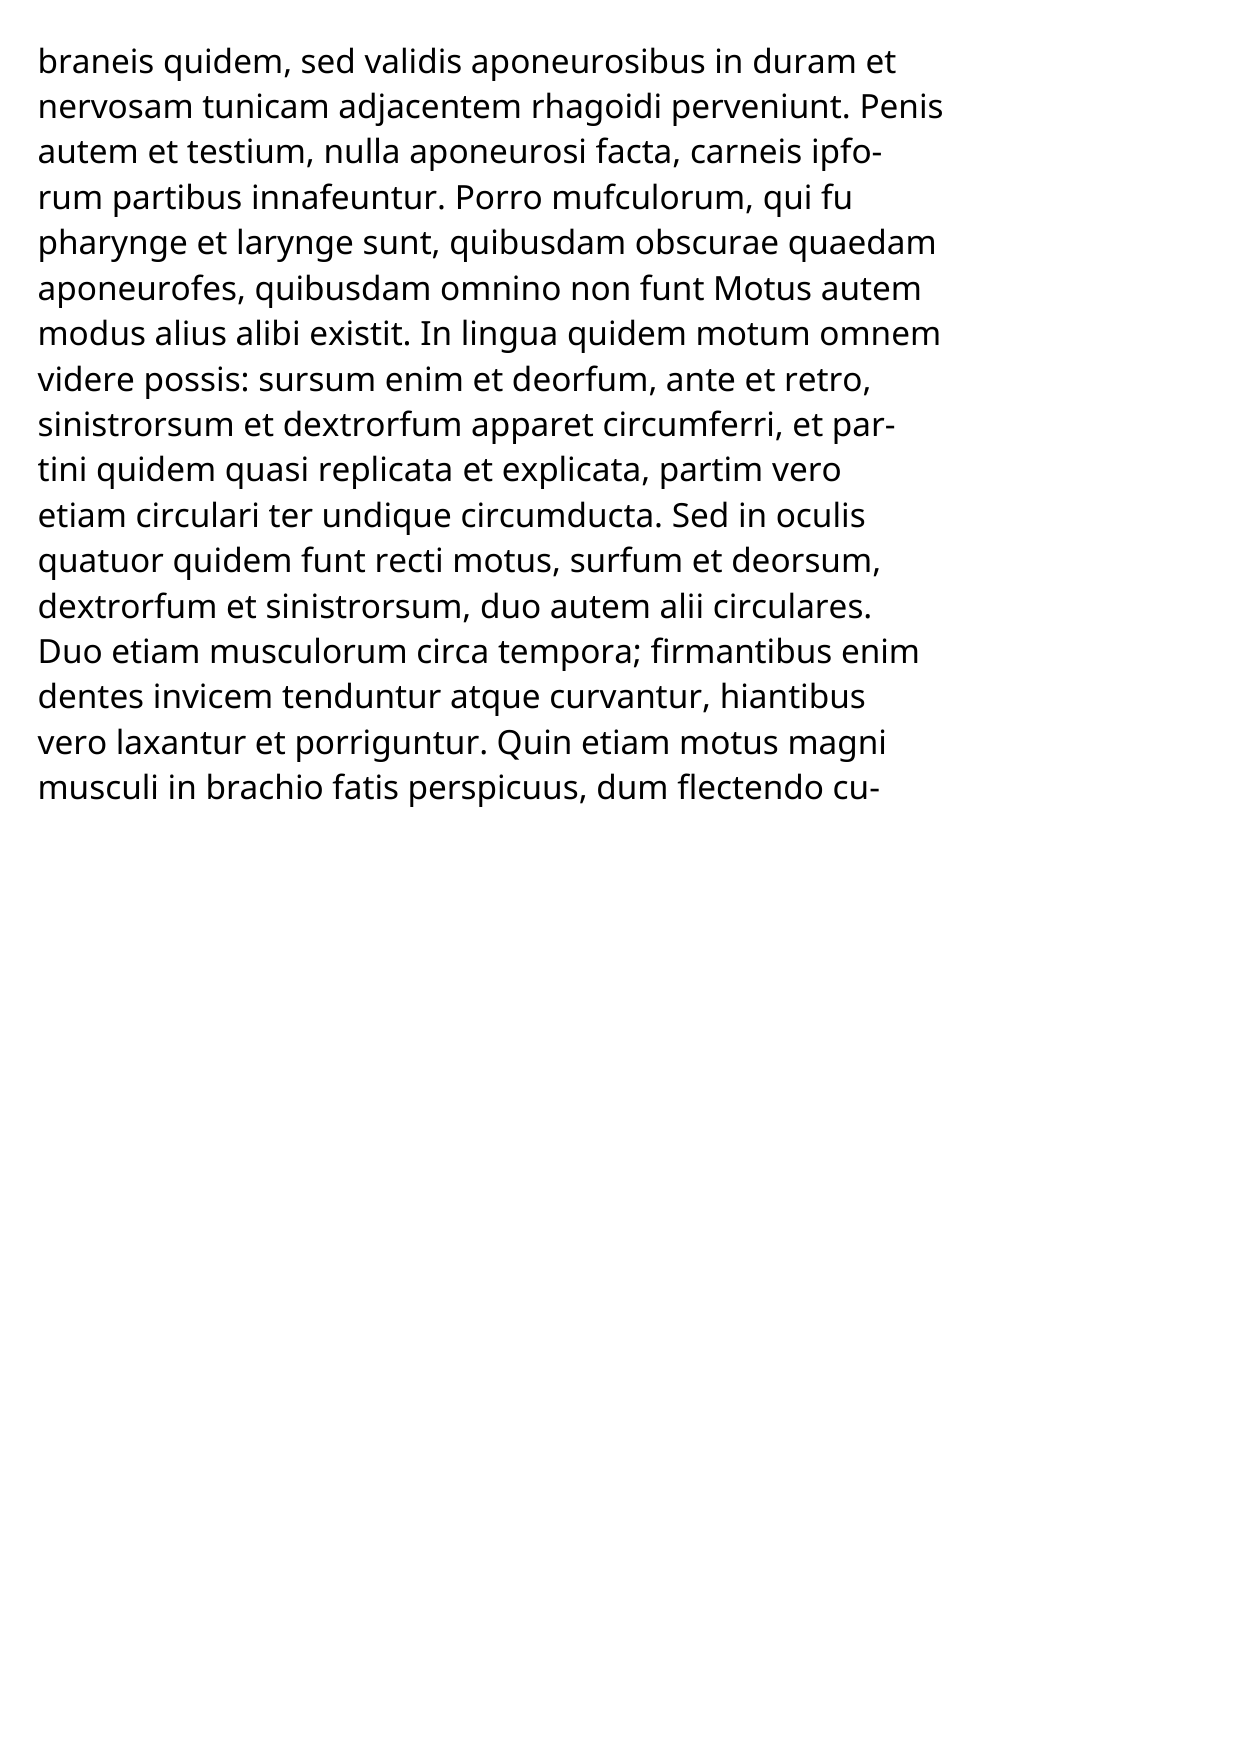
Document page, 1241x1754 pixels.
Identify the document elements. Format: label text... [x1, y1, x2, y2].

text braneis quidem, sed validis aponeurosibus in duram et nervosam tunicam adjacentem rhagoidi perveniunt. Penis autem et testium, nulla aponeurosi facta, carneis ipfo- rum partibus innafeuntur. Porro mufculorum, qui fu pharynge et larynge sunt, quibusdam obscurae quaedam aponeurofes, quibusdam omnino non funt Motus autem modus alius alibi existit. In lingua quidem motum omnem videre possis: sursum enim et deorfum, ante et retro, sinistrorsum et dextrorfum apparet circumferri, et par- tini quidem quasi replicata et explicata, partim vero etiam circulari ter undique circumducta. Sed in oculis quatuor quidem funt recti motus, surfum et deorsum, dextrorfum et sinistrorsum, duo autem alii circulares. Duo etiam musculorum circa tempora; firmantibus enim dentes invicem tenduntur atque curvantur, hiantibus vero laxantur et porriguntur. Quin etiam motus magni musculi in brachio fatis perspicuus, dum flectendo cu- [37, 37, 1203, 809]
